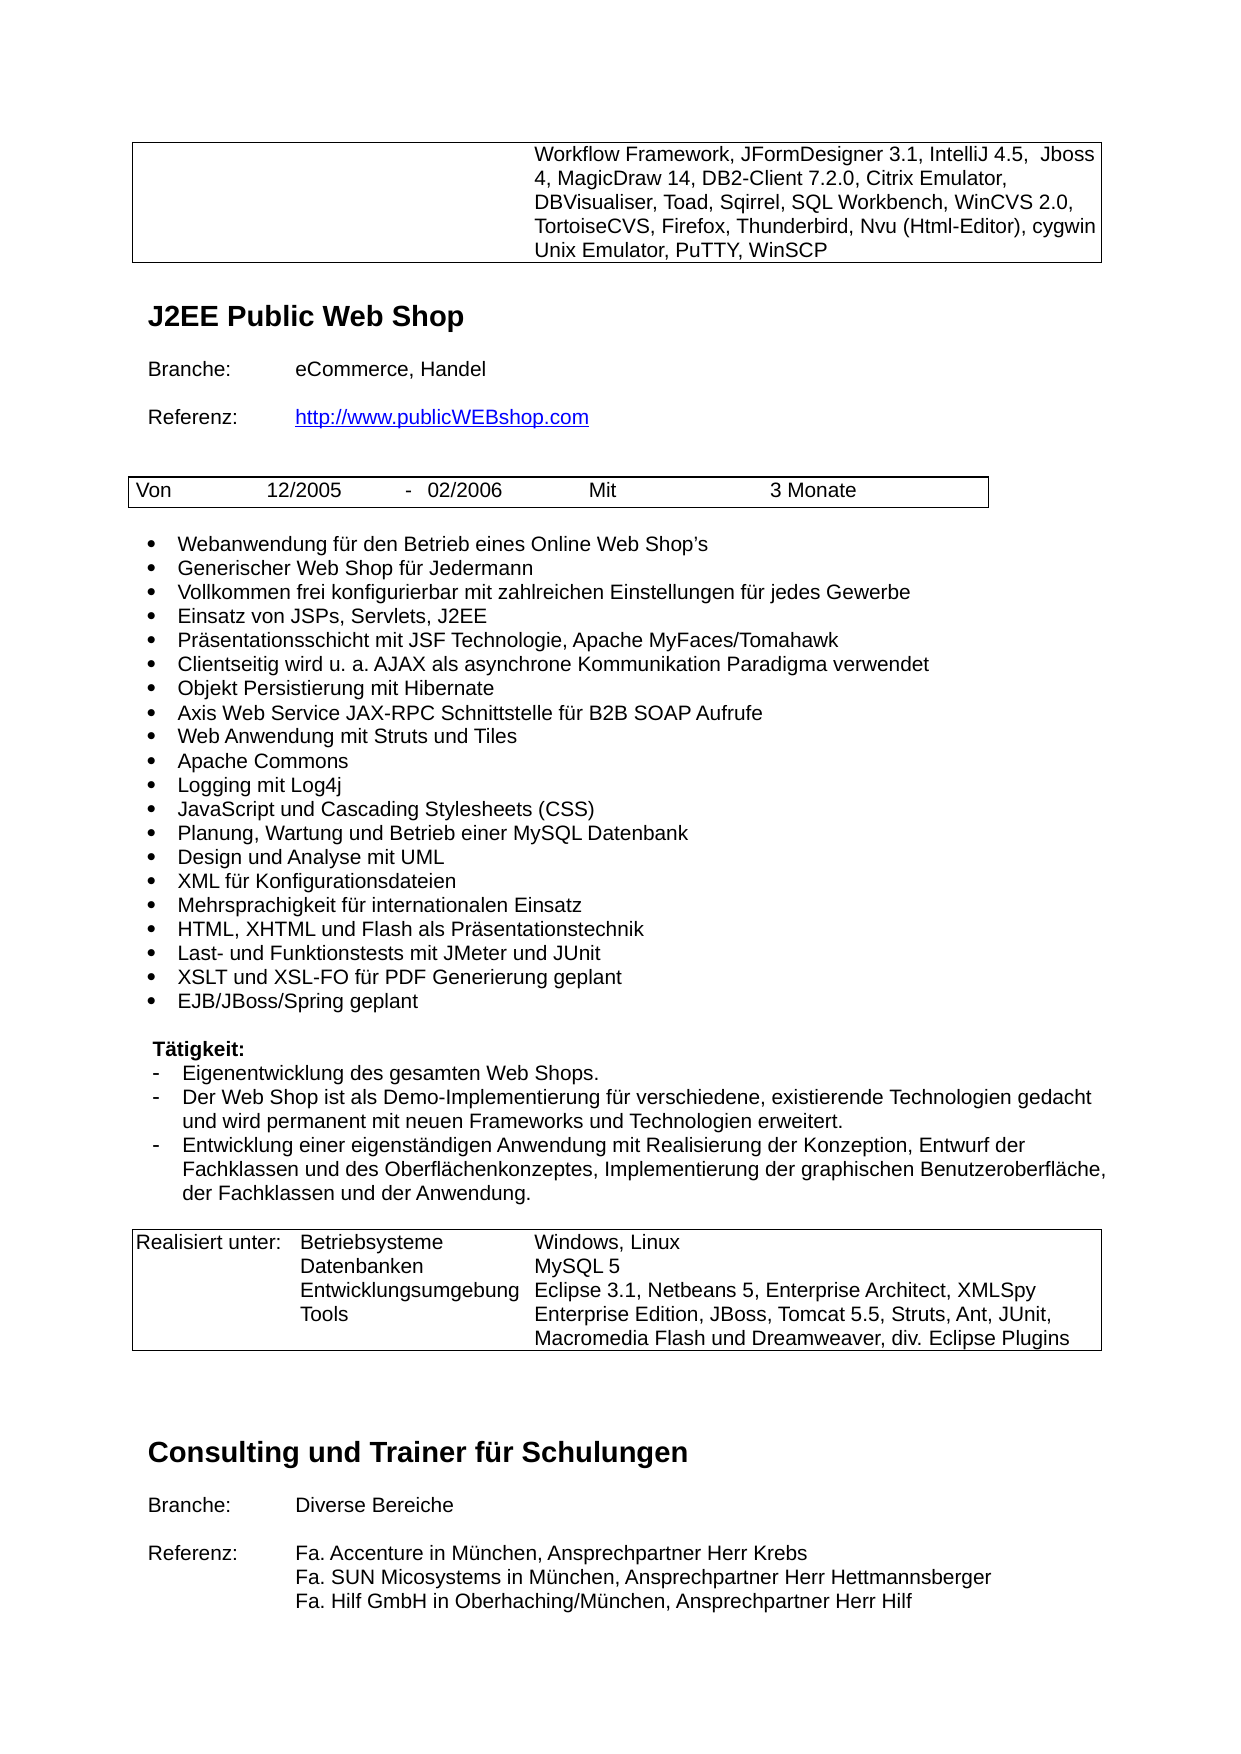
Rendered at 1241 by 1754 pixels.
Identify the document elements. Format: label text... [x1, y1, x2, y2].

list Apache Commons [148, 748, 1110, 772]
list XML für Konfigurationsdateien [148, 869, 1110, 893]
list Objekt Persistierung mit Hibernate [148, 676, 1110, 700]
table_header - [398, 478, 420, 507]
list Der Web Shop ist als Demo-Implementierung für verschiedene, existierende Technologien gedacht und wird permanent mit neuen Frameworks und Technologien erweitert. [152, 1085, 1110, 1133]
list Eigenentwicklung des gesamten Web Shops. [152, 1061, 1110, 1085]
table_header 3 Monate [763, 478, 988, 507]
list Logging mit Log4j [148, 772, 1110, 797]
table_header 12/2005 [259, 478, 398, 507]
list Last- und Funktionstests mit JMeter und JUnit [148, 941, 1110, 965]
table_cell Workflow Framework, JFormDesigner 3.1, IntelliJ 4.5, Jboss 4, MagicDraw 14, DB2-Client 7.2.0, Citrix Emulator, DBVisualiser, Toad, Sqirrel, SQL Workbench, WinCVS 2.0, TortoiseCVS, Firefox, Thunderbird, Nvu (Html-Editor), cygwin Unix Emulator, PuTTY, WinSCP [531, 143, 1101, 262]
subtitle J2EE Public Web Shop [148, 299, 1110, 333]
table_cell Entwicklungsumgebung Tools [297, 1278, 531, 1350]
table_header Betriebsysteme Datenbanken [297, 1230, 531, 1278]
list Planung, Wartung und Betrieb einer MySQL Datenbank [148, 821, 1110, 845]
text Referenz: http://www.publicWEBshop.com [148, 404, 1110, 428]
list Vollkommen frei konfigurierbar mit zahlreichen Einstellungen für jedes Gewerbe [148, 580, 1110, 604]
list EJB/JBoss/Spring geplant [148, 989, 1110, 1013]
text Referenz: Fa. Accenture in München, Ansprechpartner Herr Krebs [148, 1541, 1110, 1565]
table_cell [133, 143, 297, 262]
list Einsatz von JSPs, Servlets, J2EE [148, 604, 1110, 628]
table_header Mit [581, 478, 762, 507]
text Branche: Diverse Bereiche [148, 1493, 1110, 1517]
text Tätigkeit: [152, 1037, 1110, 1061]
list HTML, XHTML und Flash als Präsentationstechnik [148, 917, 1110, 941]
list Präsentationsschicht mit JSF Technologie, Apache MyFaces/Tomahawk [148, 628, 1110, 652]
list Webanwendung für den Betrieb eines Online Web Shop’s [148, 532, 1110, 556]
list Mehrsprachigkeit für internationalen Einsatz [148, 893, 1110, 917]
list Design und Analyse mit UML [148, 845, 1110, 869]
text Fa. SUN Micosystems in München, Ansprechpartner Herr Hettmannsberger [221, 1565, 1110, 1589]
table_header Von [129, 478, 259, 507]
list Web Anwendung mit Struts und Tiles [148, 724, 1110, 748]
list JavaScript und Cascading Stylesheets (CSS) [148, 797, 1110, 821]
list Generischer Web Shop für Jedermann [148, 556, 1110, 580]
table_cell [133, 1278, 297, 1350]
subtitle Consulting und Trainer für Schulungen [148, 1435, 1110, 1469]
list Axis Web Service JAX-RPC Schnittstelle für B2B SOAP Aufrufe [148, 700, 1110, 724]
table_cell Eclipse 3.1, Netbeans 5, Enterprise Architect, XMLSpy Enterprise Edition, JBoss, Tomcat 5.5, Struts, Ant, JUnit, Macromedia Flash und Dreamweaver, div. Eclipse Plugins [531, 1278, 1101, 1350]
text Branche: eCommerce, Handel [148, 357, 1110, 381]
list Entwicklung einer eigenständigen Anwendung mit Realisierung der Konzeption, Entwurf der Fachklassen und des Oberflächenkonzeptes, Implementierung der graphischen Benutzeroberfläche, der Fachklassen und der Anwendung. [152, 1133, 1110, 1205]
table_header 02/2006 [420, 478, 581, 507]
table_cell [297, 143, 531, 262]
table_header Realisiert unter: [133, 1230, 297, 1278]
table_header Windows, Linux MySQL 5 [531, 1230, 1101, 1278]
list XSLT und XSL-FO für PDF Generierung geplant [148, 965, 1110, 989]
text Fa. Hilf GmbH in Oberhaching/München, Ansprechpartner Herr Hilf [221, 1589, 1110, 1613]
list Clientseitig wird u. a. AJAX als asynchrone Kommunikation Paradigma verwendet [148, 652, 1110, 676]
